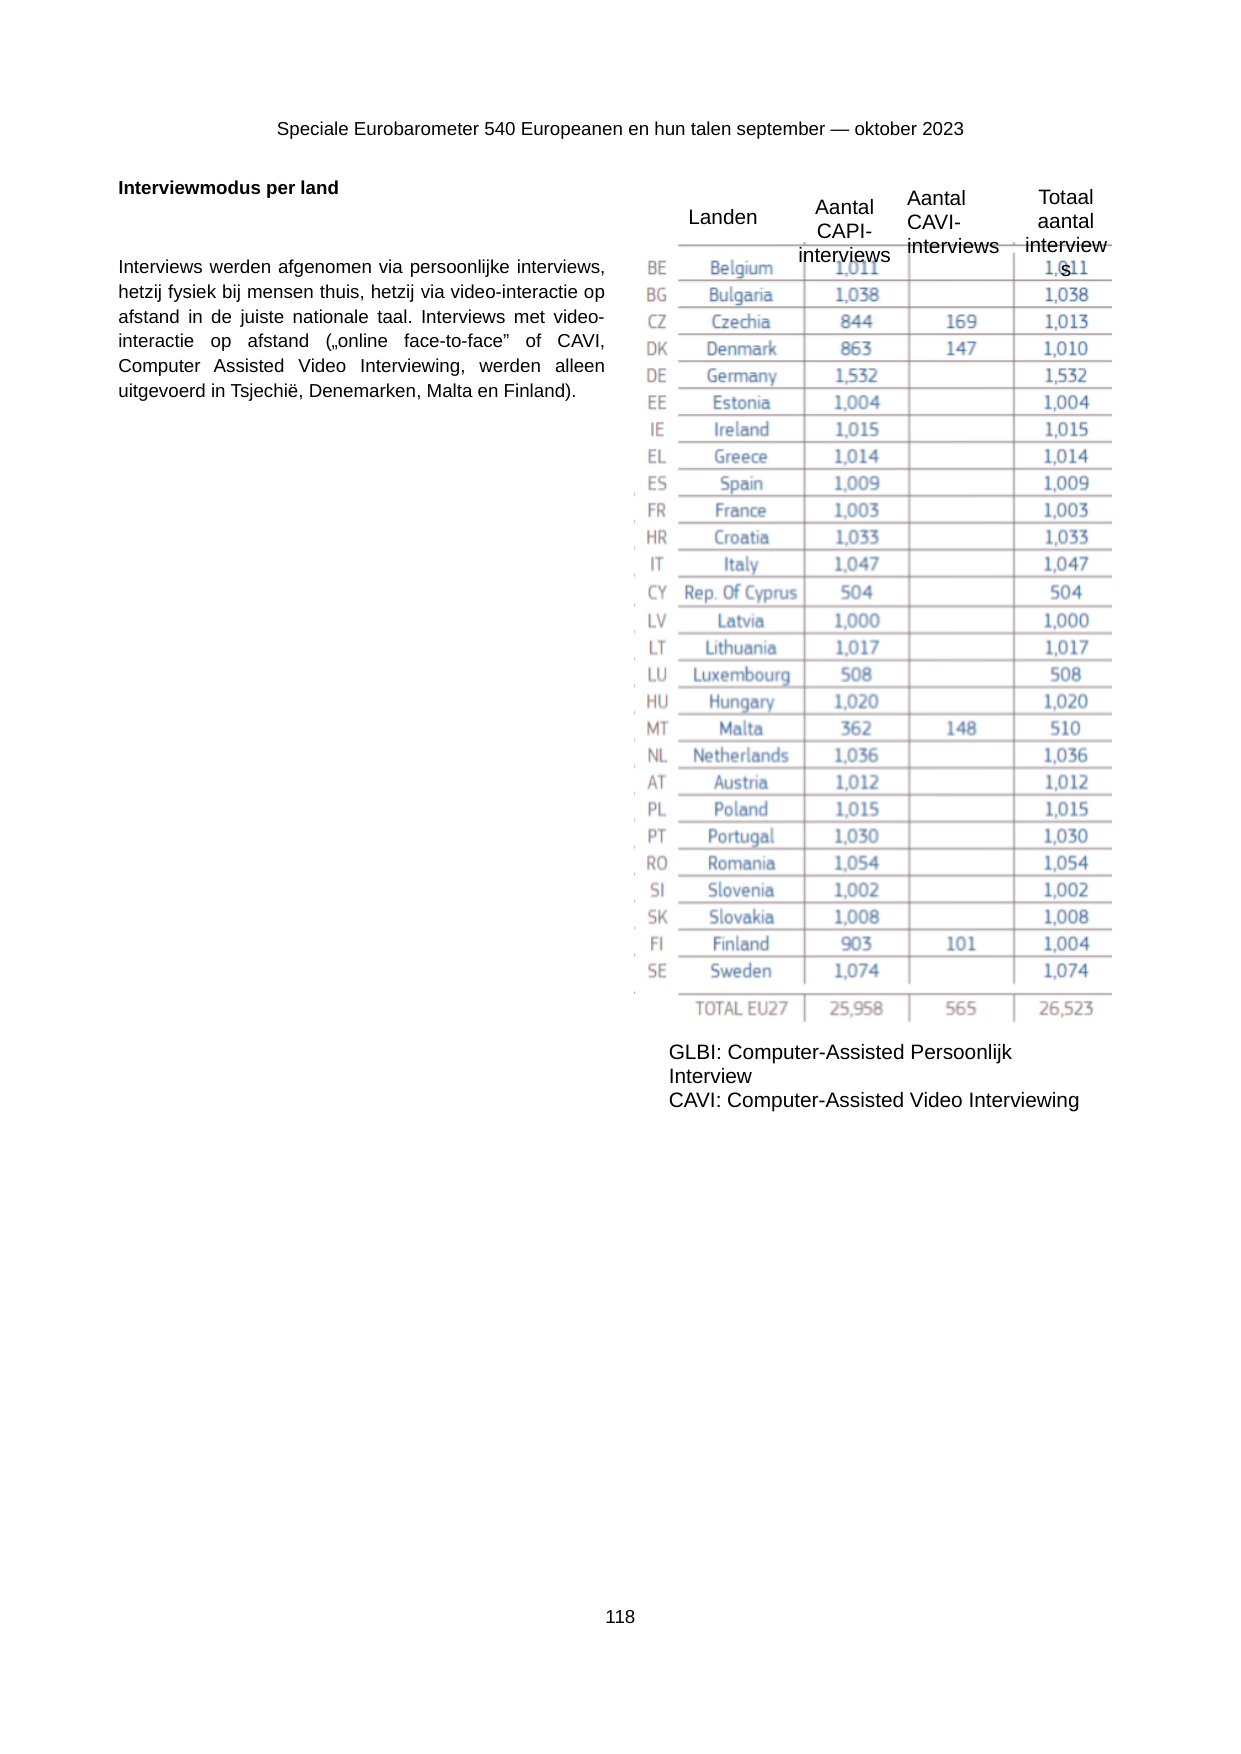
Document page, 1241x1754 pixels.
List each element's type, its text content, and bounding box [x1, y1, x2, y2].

picture [634, 242, 1112, 1027]
picture [949, 242, 955, 250]
text Interviewmodus per land [118, 177, 605, 199]
text Interviews werden afgenomen via persoonlijke interviews, hetzij fysiek bij mensen thuis, hetzij via video-interactie op afstand in de juiste nationale taal. Interviews met video-interactie op afstand („online face-to-face” of CAVI, Computer Assisted Video Interviewing, werden alleen uitgevoerd in Tsjechië, Denemarken, Malta en Finland). [118, 256, 605, 401]
